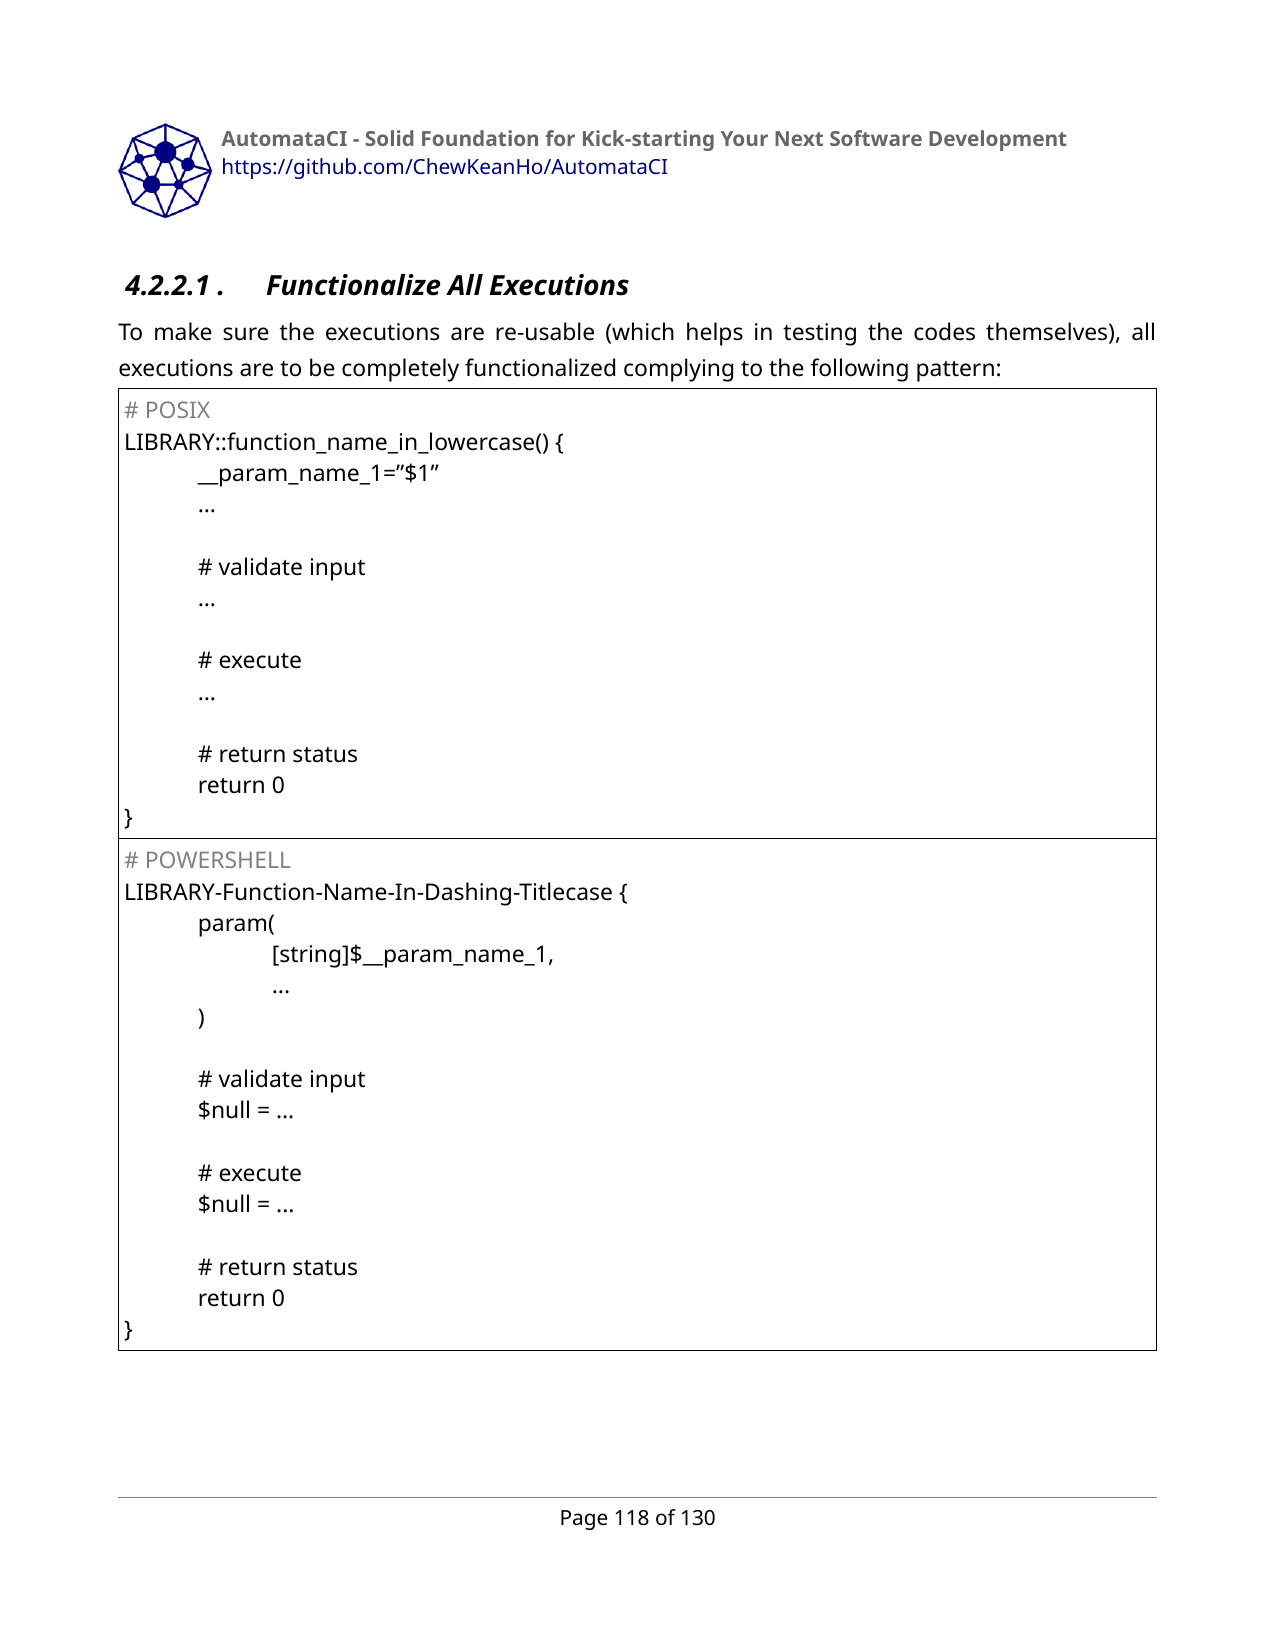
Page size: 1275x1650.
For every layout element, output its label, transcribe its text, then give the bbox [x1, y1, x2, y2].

text To make sure the executions are re-usable (which helps in testing the codes themselves), all executions are to be completely functionalized complying to the following pattern: [118, 316, 1157, 383]
picture [118, 123, 212, 218]
subtitle Functionalize All Executions [118, 265, 1157, 303]
table_header # POSIX LIBRARY::function_name_in_lowercase() { __param_name_1=”$1” … # validate input … # execute … # return status return 0 } [119, 389, 1156, 837]
table_cell # POWERSHELL LIBRARY-Function-Name-In-Dashing-Titlecase { param( [string]$__param_name_1, ... ) # validate input $null = … # execute $null = ... # return status return 0 } [119, 839, 1156, 1350]
